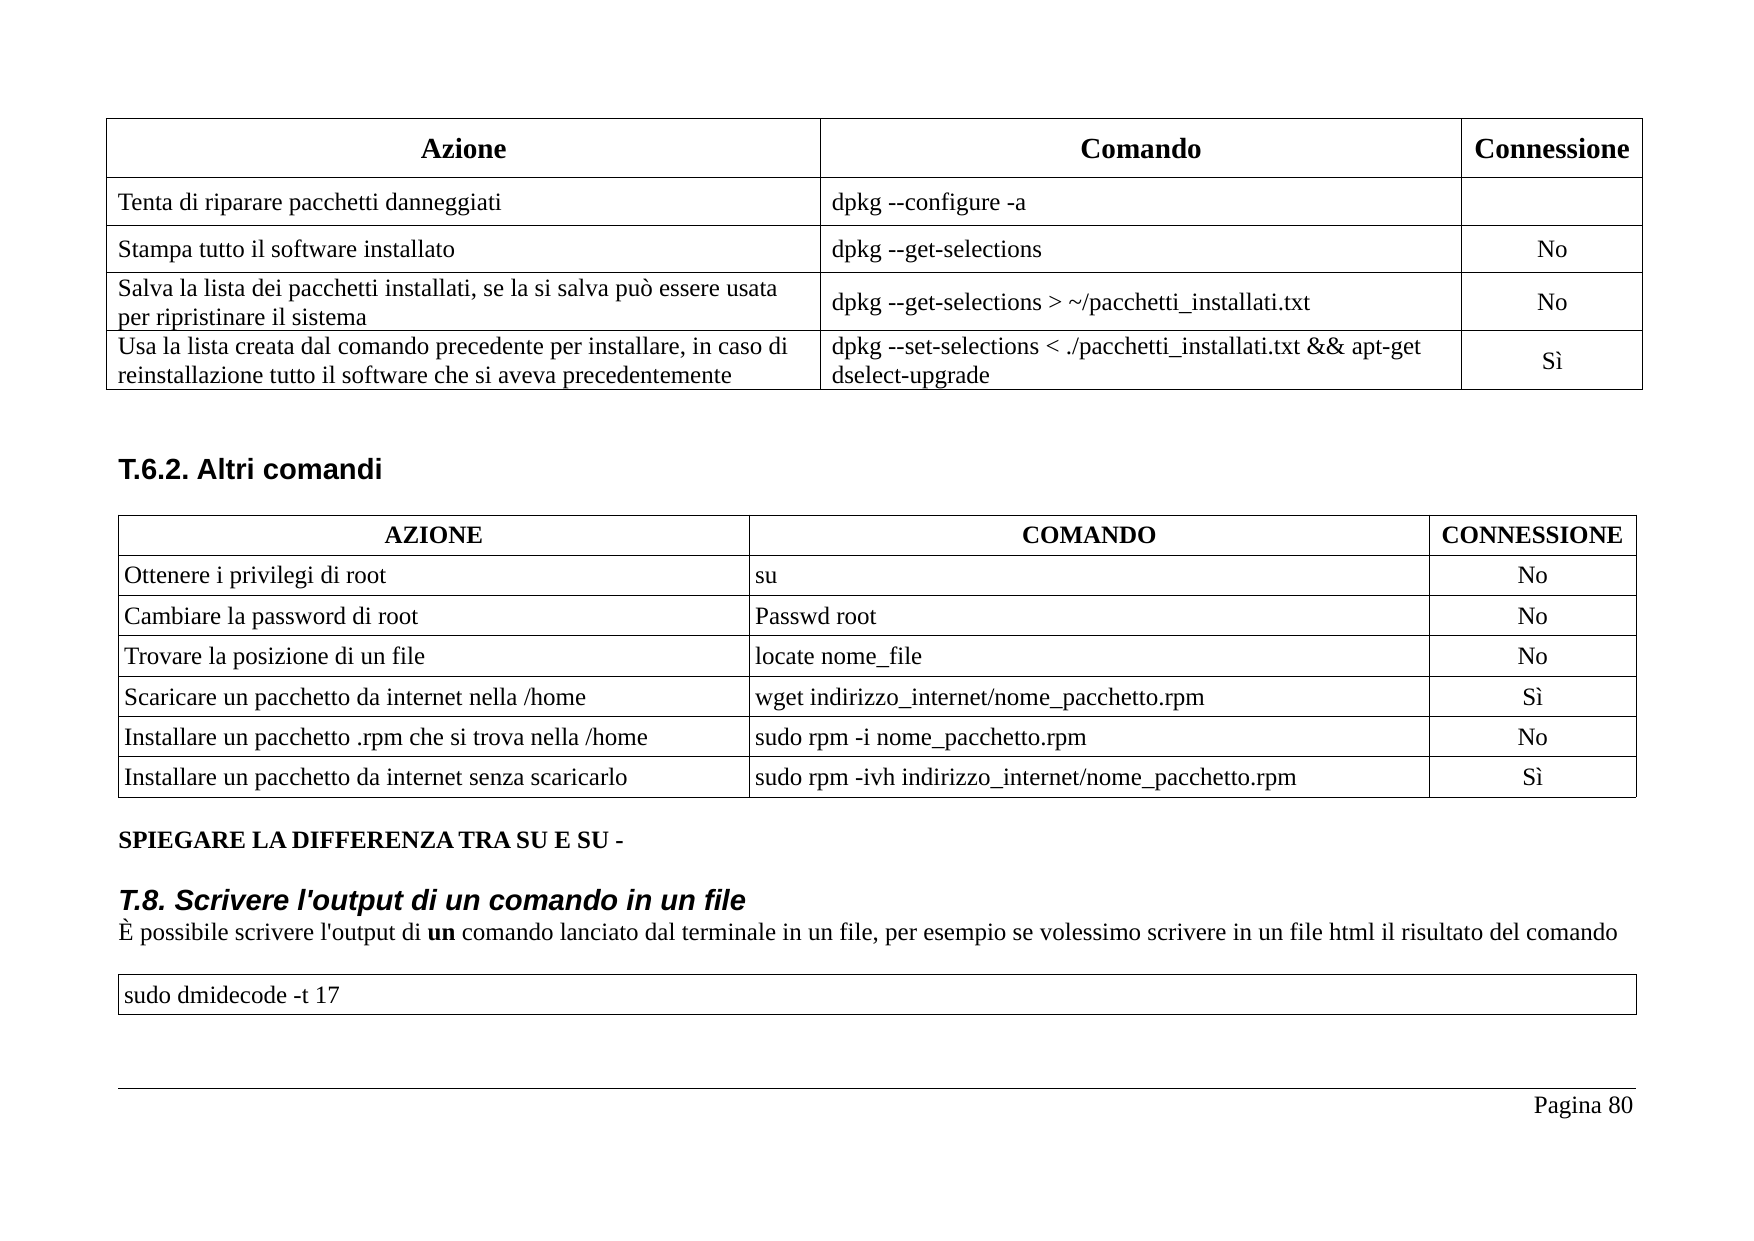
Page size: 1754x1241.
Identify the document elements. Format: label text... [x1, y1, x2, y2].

table_cell No [1462, 273, 1642, 330]
table_header Azione [107, 119, 820, 177]
table_cell Stampa tutto il software installato [107, 226, 820, 272]
table_cell sudo rpm -ivh indirizzo_internet/nome_pacchetto.rpm [750, 757, 1429, 797]
table_cell dpkg --get-selections > ~/pacchetti_installati.txt [821, 273, 1461, 330]
table_cell Cambiare la password di root [119, 596, 749, 635]
table_cell sudo rpm -i nome_pacchetto.rpm [750, 717, 1429, 756]
table_cell locate nome_file [750, 636, 1429, 676]
table_cell Trovare la posizione di un file [119, 636, 749, 676]
table_cell Sì [1430, 757, 1636, 797]
table_header Connessione [1462, 119, 1642, 177]
table_cell Tenta di riparare pacchetti danneggiati [107, 178, 820, 224]
table_header AZIONE [119, 516, 749, 555]
table_cell No [1430, 556, 1636, 595]
table_header COMANDO [750, 516, 1429, 555]
table_cell Sì [1430, 677, 1636, 716]
table_cell dpkg --set-selections < ./pacchetti_installati.txt && apt-get dselect-upgrade [821, 331, 1461, 389]
table_header Comando [821, 119, 1461, 177]
table_cell su [750, 556, 1429, 595]
table_cell dpkg --get-selections [821, 226, 1461, 272]
table_cell No [1430, 717, 1636, 756]
table_cell wget indirizzo_internet/nome_pacchetto.rpm [750, 677, 1429, 716]
table_cell Usa la lista creata dal comando precedente per installare, in caso di reinstallazione tutto il software che si aveva precedentemente [107, 331, 820, 389]
table_cell Passwd root [750, 596, 1429, 635]
table_header sudo dmidecode -t 17 [119, 975, 1636, 1014]
table_cell Installare un pacchetto da internet senza scaricarlo [119, 757, 749, 797]
subtitle T.8. Scrivere l'output di un comando in un file [118, 883, 1636, 917]
table_cell No [1430, 636, 1636, 676]
subtitle T.6.2. Altri comandi [118, 452, 1636, 486]
table_cell No [1430, 596, 1636, 635]
table_cell Ottenere i privilegi di root [119, 556, 749, 595]
table_cell Scaricare un pacchetto da internet nella /home [119, 677, 749, 716]
table_cell Salva la lista dei pacchetti installati, se la si salva può essere usata per ripristinare il sistema [107, 273, 820, 330]
table_header CONNESSIONE [1430, 516, 1636, 555]
text SPIEGARE LA DIFFERENZA TRA SU E SU - [118, 826, 1636, 854]
text È possibile scrivere l'output di un comando lanciato dal terminale in un file, per esempio se volessimo scrivere in un file html il risultato del comando [118, 917, 1636, 945]
table_cell Installare un pacchetto .rpm che si trova nella /home [119, 717, 749, 756]
table_cell No [1462, 226, 1642, 272]
table_cell dpkg --configure -a [821, 178, 1461, 224]
table_cell Sì [1462, 331, 1642, 389]
table_cell [1462, 178, 1642, 224]
